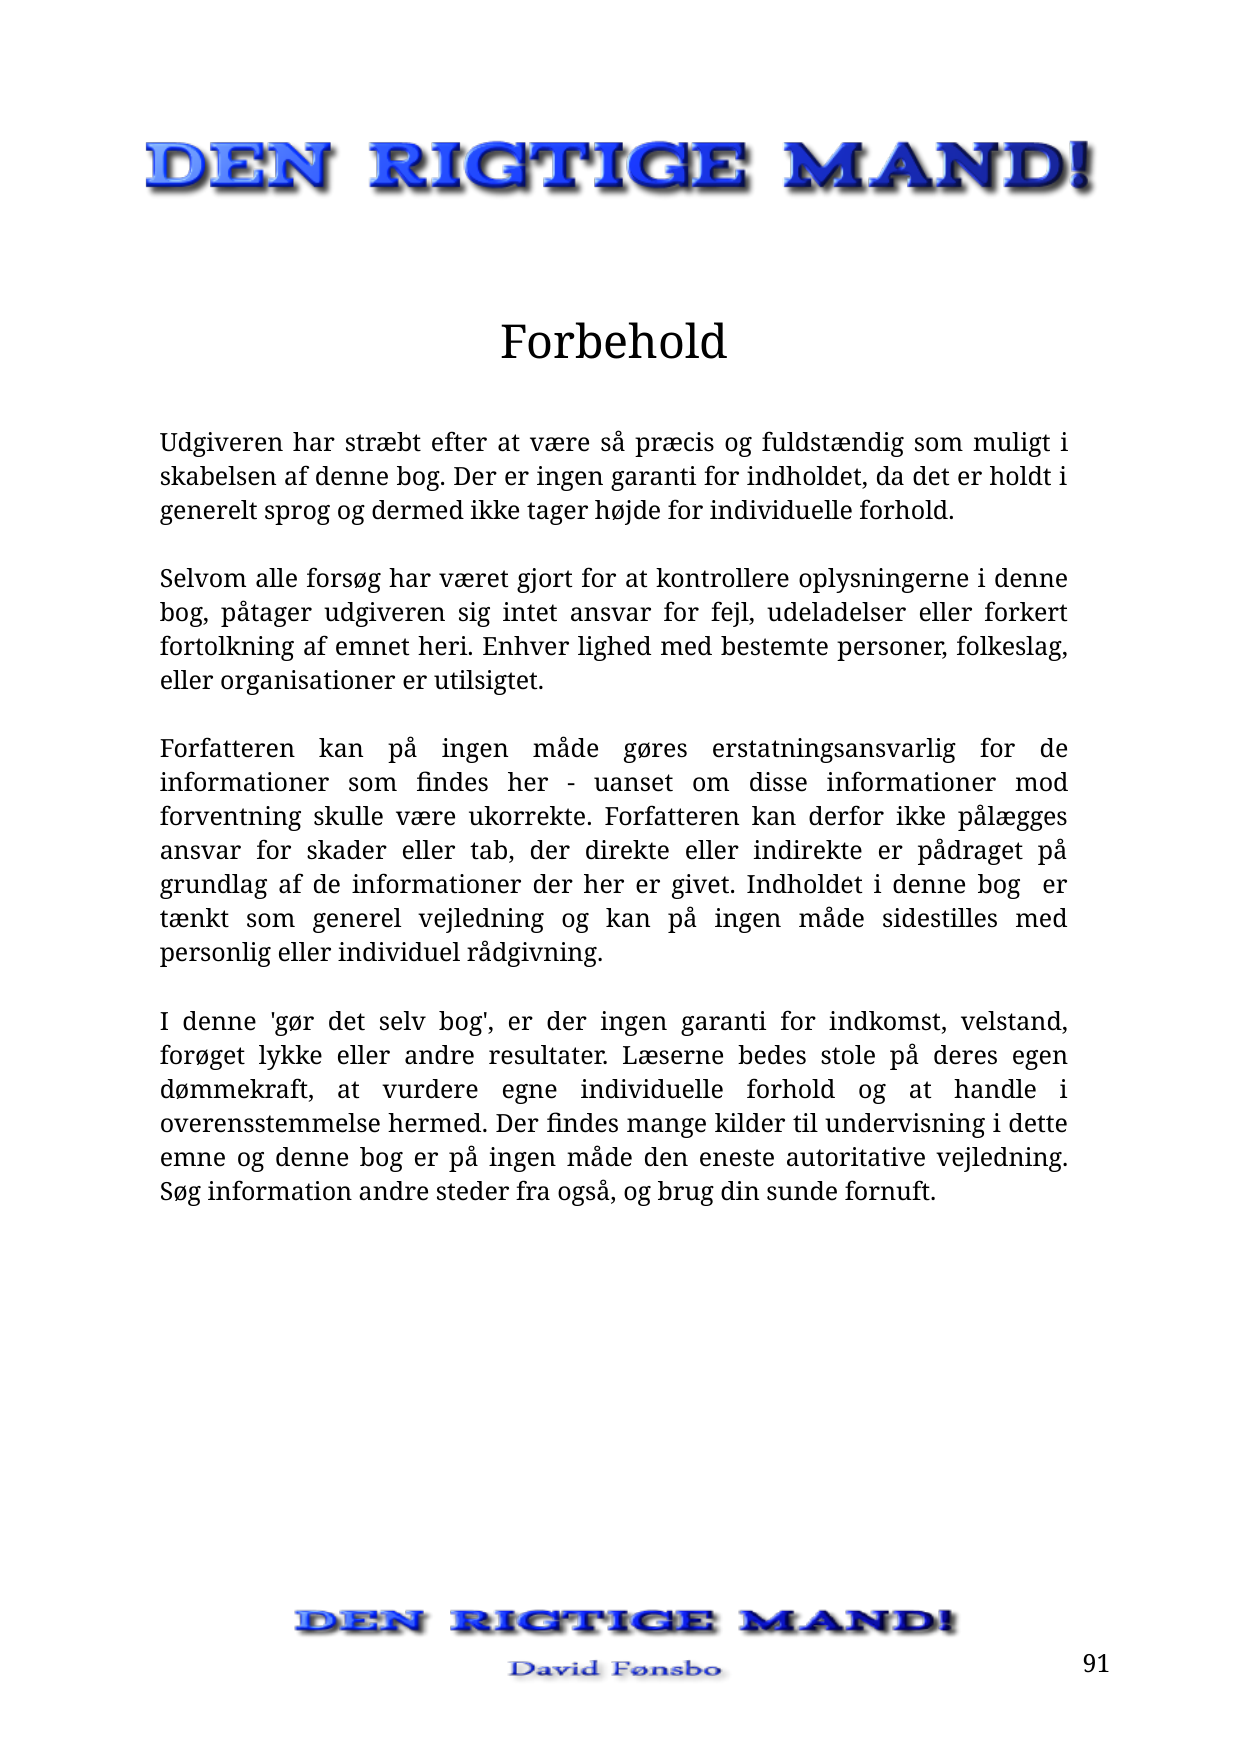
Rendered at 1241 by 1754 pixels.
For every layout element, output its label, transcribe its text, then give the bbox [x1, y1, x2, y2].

text Selvom alle forsøg har været gjort for at kontrollere oplysningerne i denne bog, påtager udgiveren sig intet ansvar for fejl, udeladelser eller forkert fortolkning af emnet heri. Enhver lighed med bestemte personer, folkeslag, eller organisationer er utilsigtet. [159, 560, 1069, 697]
text Forfatteren kan på ingen måde gøres erstatningsansvarlig for de informationer som findes her - uanset om disse informationer mod forventning skulle være ukorrekte. Forfatteren kan derfor ikke pålægges ansvar for skader eller tab, der direkte eller indirekte er pådraget på grundlag af de informationer der her er givet. Indholdet i denne bog er tænkt som generel vejledning og kan på ingen måde sidestilles med personlig eller individuel rådgivning. [159, 731, 1069, 969]
picture [118, 1559, 1111, 1689]
picture [118, 59, 1111, 254]
text I denne 'gør det selv bog', er der ingen garanti for indkomst, velstand, forøget lykke eller andre resultater. Læserne bedes stole på deres egen dømmekraft, at vurdere egne individuelle forhold og at handle i overensstemmelse hermed. Der findes mange kilder til undervisning i dette emne og denne bog er på ingen måde den eneste autoritative vejledning. Søg information andre steder fra også, og brug din sunde fornuft. [159, 1003, 1069, 1208]
text Udgiveren har stræbt efter at være så præcis og fuldstændig som muligt i skabelsen af denne bog. Der er ingen garanti for indholdet, da det er holdt i generelt sprog og dermed ikke tager højde for individuelle forhold. [159, 424, 1069, 526]
subtitle Forbehold [118, 308, 1110, 372]
